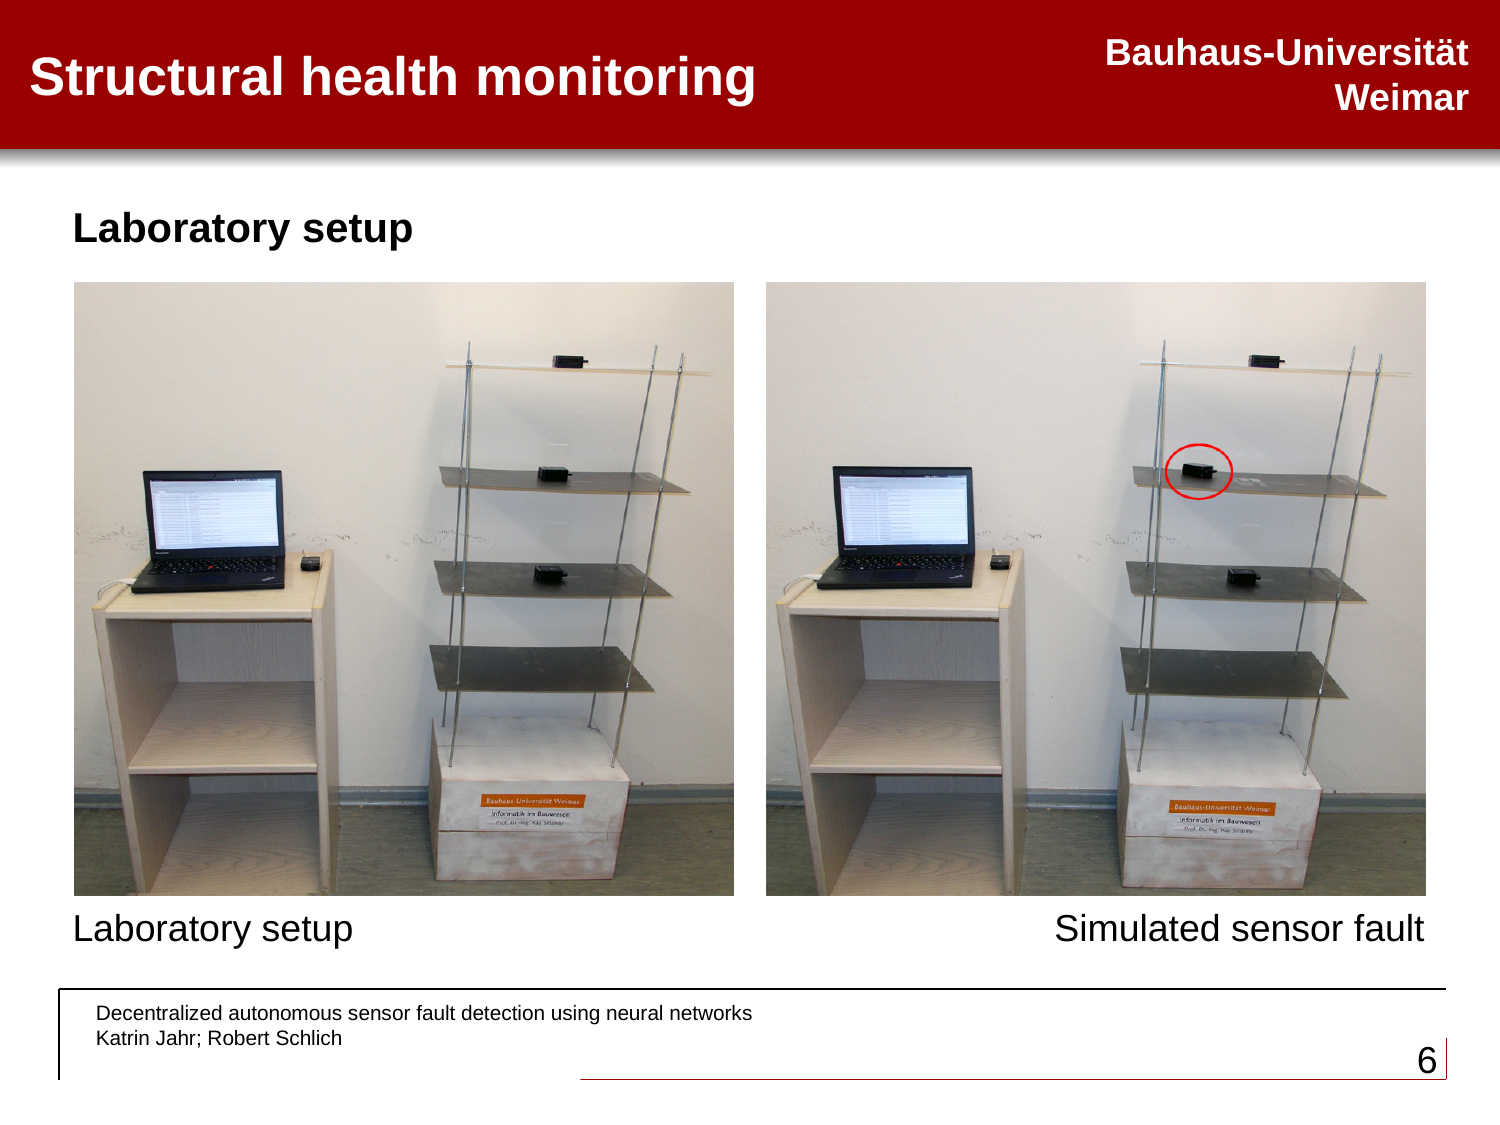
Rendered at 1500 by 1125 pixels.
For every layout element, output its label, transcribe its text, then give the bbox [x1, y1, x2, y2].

text_box Laboratory setup [57, 193, 1500, 255]
picture [766, 282, 1426, 896]
picture [74, 282, 734, 896]
text_box Structural health monitoring [29, 0, 1103, 153]
text_box Laboratory setup Simulated sensor fault [57, 896, 1500, 953]
